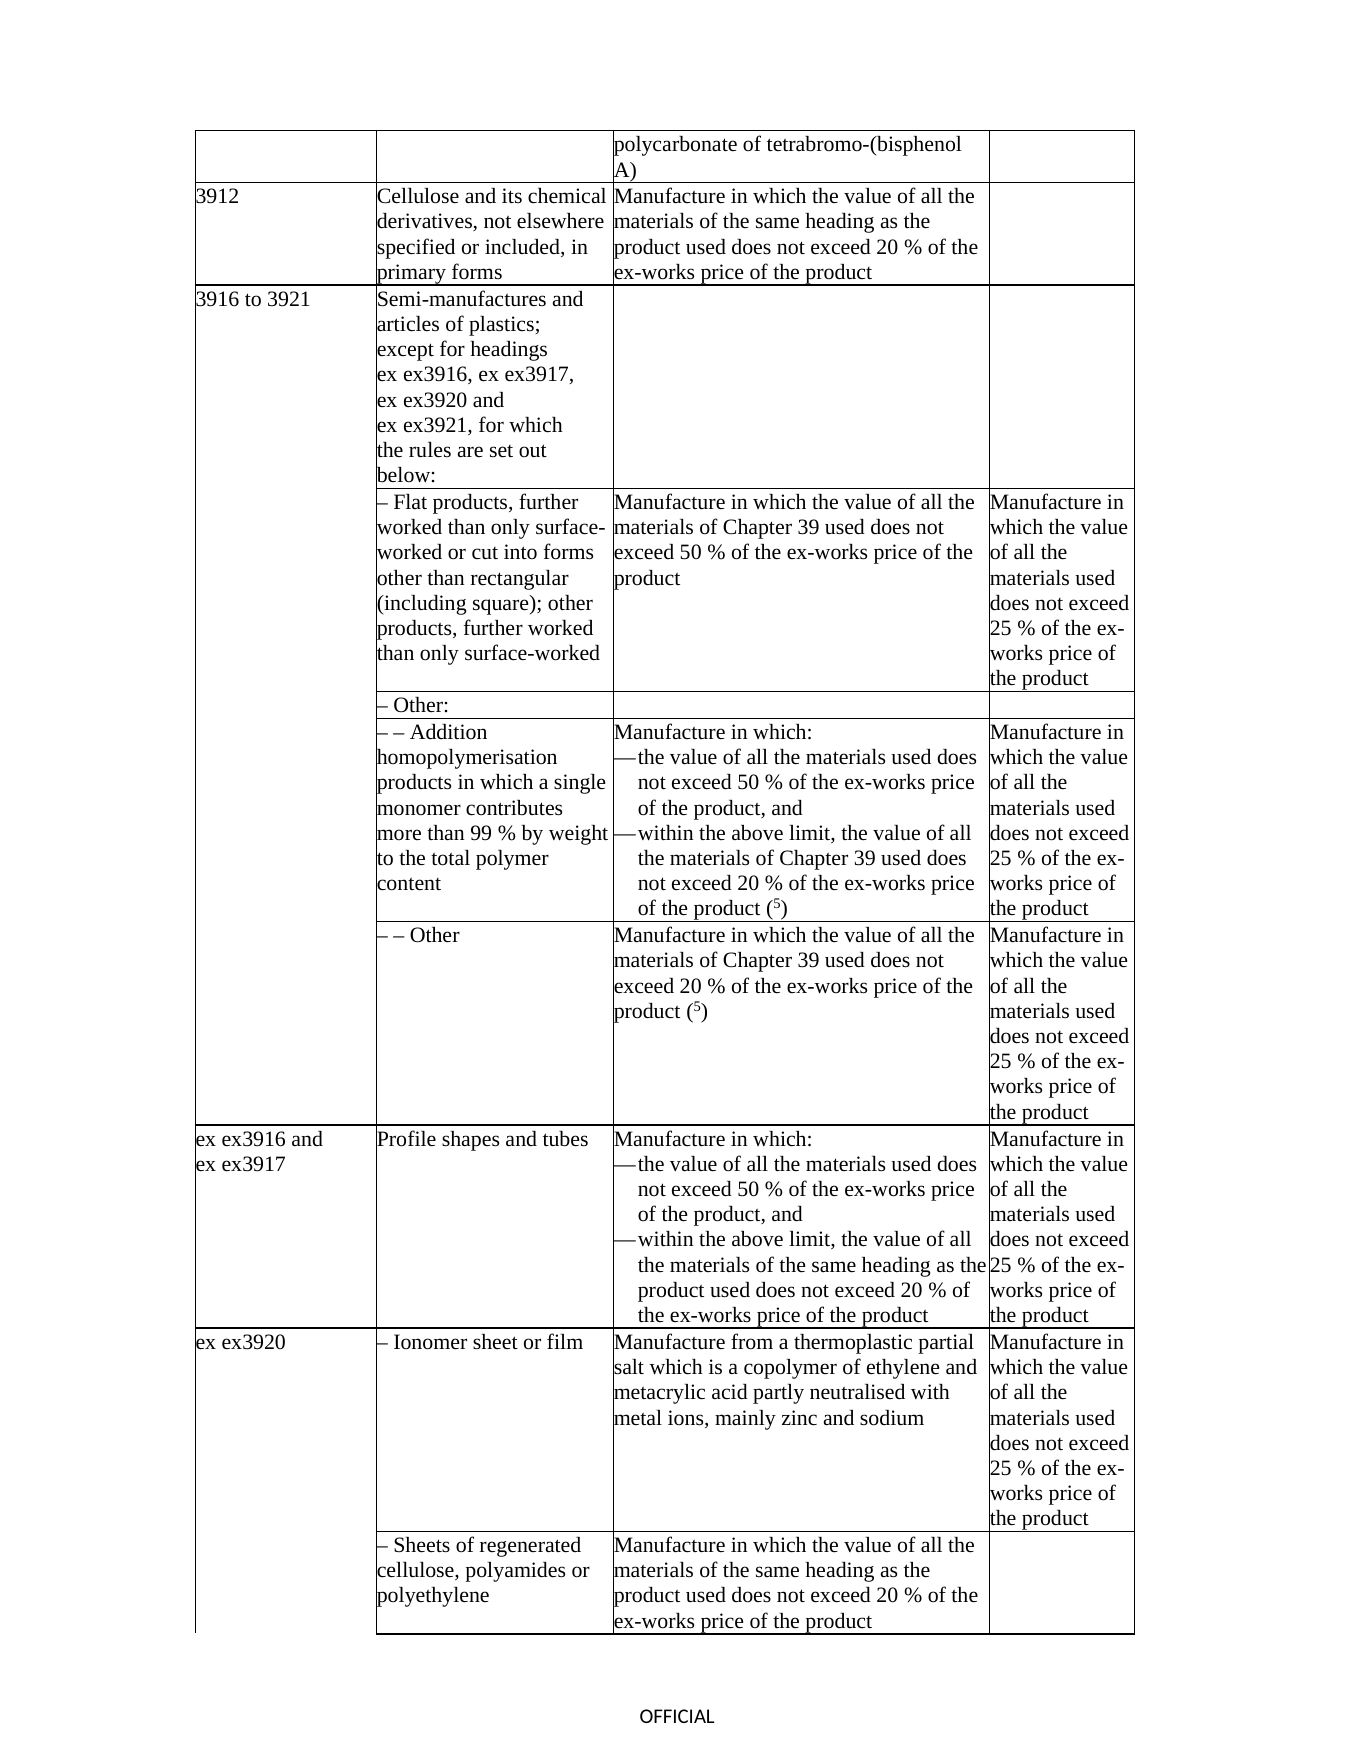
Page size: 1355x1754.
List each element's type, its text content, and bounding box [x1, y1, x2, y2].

table_cell Manufacture in which the value of all the materials of the same heading as the product used does not exceed 20 % of the ex-works price of the product [614, 1532, 989, 1633]
table_cell polycarbonate of tetrabromo-(bisphenol A) [614, 131, 989, 182]
table_cell – Sheets of regenerated cellulose, polyamides or polyethylene [377, 1532, 613, 1633]
table_header — [614, 820, 638, 921]
table_cell [990, 1532, 1134, 1633]
table_cell Manufacture in which: [614, 719, 989, 921]
table_cell [990, 286, 1134, 487]
table_cell Manufacture in which the value of all the materials of Chapter 39 used does not exceed 50 % of the ex-works price of the product [614, 489, 989, 691]
table_cell – Other: [377, 692, 613, 717]
table_cell ex ex3920 [196, 1329, 376, 1633]
table_header within the above limit, the value of all the materials of the same heading as the product used does not exceed 20 % of the ex-works price of the product [638, 1226, 989, 1327]
table_header the value of all the materials used does not exceed 50 % of the ex-works price of the product, and [638, 744, 989, 820]
table_header — [614, 1151, 638, 1226]
table_cell Manufacture in which the value of all the materials of the same heading as the product used does not exceed 20 % of the ex-works price of the product [614, 183, 989, 284]
table_cell [614, 692, 989, 717]
table_cell ex ex3916 and ex ex3917 [196, 1126, 376, 1327]
table_cell [990, 183, 1134, 284]
table_cell [196, 131, 376, 182]
table_cell 3916 to 3921 [196, 286, 376, 1124]
table_cell [614, 286, 989, 487]
table_cell Manufacture in which the value of all the materials used does not exceed 25 % of the ex-works price of the product [990, 1329, 1134, 1531]
table_cell Manufacture from a thermoplastic partial salt which is a copolymer of ethylene and metacrylic acid partly neutralised with metal ions, mainly zinc and sodium [614, 1329, 989, 1531]
table_cell Profile shapes and tubes [377, 1126, 613, 1327]
table_cell Manufacture in which the value of all the materials of Chapter 39 used does not exceed 20 % of the ex-works price of the product (5) [614, 922, 989, 1124]
table_cell Manufacture in which the value of all the materials used does not exceed 25 % of the ex-works price of the product [990, 489, 1134, 691]
table_header — [614, 744, 638, 820]
table_cell [377, 131, 613, 182]
table_cell Manufacture in which the value of all the materials used does not exceed 25 % of the ex-works price of the product [990, 1126, 1134, 1327]
table_cell – Ionomer sheet or film [377, 1329, 613, 1531]
table_header within the above limit, the value of all the materials of Chapter 39 used does not exceed 20 % of the ex-works price of the product (5) [638, 820, 989, 921]
table_cell 3912 [196, 183, 376, 284]
table_cell – Flat products, further worked than only surface-worked or cut into forms other than rectangular (including square); other products, further worked than only surface-worked [377, 489, 613, 691]
table_cell [990, 131, 1134, 182]
table_cell Semi-manufactures and articles of plastics; except for headings ex ex3916, ex ex3917, ex ex3920 and ex ex3921, for which the rules are set out below: [377, 286, 613, 487]
table_cell – – Addition homopolymerisation products in which a single monomer contributes more than 99 % by weight to the total polymer content [377, 719, 613, 921]
table_cell Manufacture in which the value of all the materials used does not exceed 25 % of the ex-works price of the product [990, 922, 1134, 1124]
table_header — [614, 1226, 638, 1327]
table_cell Manufacture in which: [614, 1126, 989, 1327]
table_cell – – Other [377, 922, 613, 1124]
table_cell Manufacture in which the value of all the materials used does not exceed 25 % of the ex-works price of the product [990, 719, 1134, 921]
table_header the value of all the materials used does not exceed 50 % of the ex-works price of the product, and [638, 1151, 989, 1226]
table_cell Cellulose and its chemical derivatives, not elsewhere specified or included, in primary forms [377, 183, 613, 284]
table_cell [990, 692, 1134, 717]
